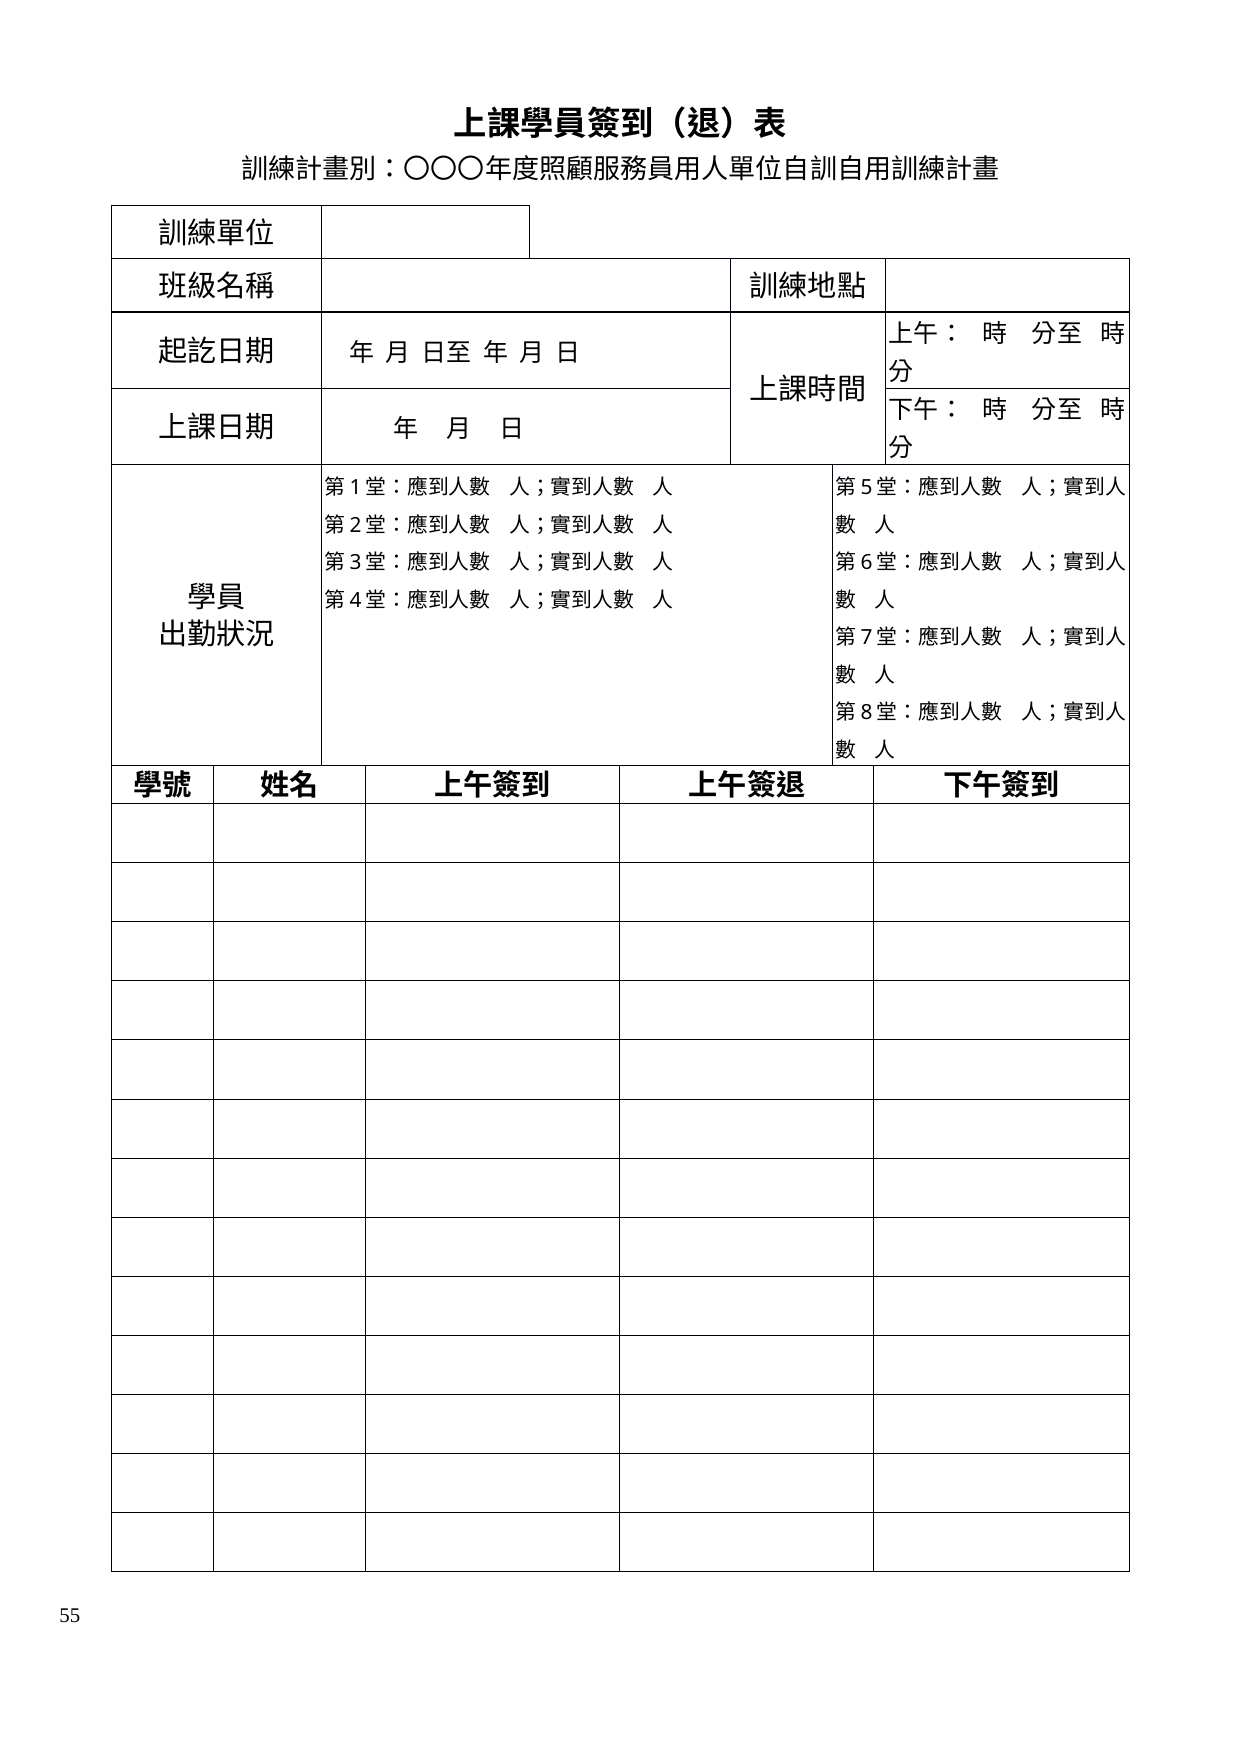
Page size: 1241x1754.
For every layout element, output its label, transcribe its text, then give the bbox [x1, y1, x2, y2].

table_cell [874, 1100, 1129, 1157]
table_cell [874, 804, 1129, 862]
table_cell [874, 1513, 1129, 1571]
table_cell [112, 1100, 213, 1157]
table_cell 上課日期 [112, 389, 321, 463]
table_cell [620, 1395, 873, 1453]
table_cell 上午： 時 分至 時 分 [886, 313, 1129, 387]
table_cell [874, 863, 1129, 921]
table_cell 學員 出勤狀況 [112, 465, 321, 764]
table_cell [366, 922, 619, 980]
table_cell [112, 804, 213, 862]
table_cell [214, 1100, 365, 1157]
table_cell [874, 1277, 1129, 1335]
text 訓練計畫別：〇〇〇年度照顧服務員用人單位自訓自用訓練計畫 [59, 145, 1181, 186]
table_cell 第5堂：應到人數 人；實到人數 人 第6堂：應到人數 人；實到人數 人 第7堂：應到人數 人；實到人數 人 第8堂：應到人數 人；實到人數 人 [833, 465, 1129, 764]
table_cell [366, 1218, 619, 1276]
table_cell [874, 1218, 1129, 1276]
table_cell [366, 804, 619, 862]
table_cell 下午： 時 分至 時 分 [886, 389, 1129, 463]
table_cell [214, 1395, 365, 1453]
table_cell [214, 981, 365, 1039]
table_cell [112, 922, 213, 980]
table_cell [874, 922, 1129, 980]
table_cell [620, 1159, 873, 1217]
table_cell 下午簽到 [874, 766, 1129, 803]
table_cell [366, 1336, 619, 1394]
table_cell [112, 1159, 213, 1217]
table_cell [366, 1277, 619, 1335]
table_cell [214, 1159, 365, 1217]
table_cell [214, 1454, 365, 1512]
table_cell 姓名 [214, 766, 365, 803]
table_cell [366, 1159, 619, 1217]
table_cell [214, 804, 365, 862]
table_cell [214, 1277, 365, 1335]
table_cell [620, 1218, 873, 1276]
table_cell 上課時間 [731, 313, 885, 463]
table_cell [366, 1100, 619, 1157]
table_cell [874, 1159, 1129, 1217]
table_cell [874, 1040, 1129, 1098]
table_cell [886, 259, 1129, 311]
table_cell [874, 1395, 1129, 1453]
table_cell 訓練地點 [731, 259, 885, 311]
table_cell [620, 1454, 873, 1512]
table_cell [366, 863, 619, 921]
table_cell 上午簽到 [366, 766, 619, 803]
table_cell [366, 1454, 619, 1512]
table_cell [874, 981, 1129, 1039]
table_cell 學號 [112, 766, 213, 803]
table_cell [112, 1218, 213, 1276]
table_header [322, 206, 529, 258]
table_cell [112, 1395, 213, 1453]
table_cell [322, 259, 730, 311]
table_cell [112, 863, 213, 921]
table_cell [214, 1513, 365, 1571]
table_cell [214, 922, 365, 980]
table_header 訓練單位 [112, 206, 321, 258]
table_cell [366, 981, 619, 1039]
table_cell [620, 981, 873, 1039]
table_cell [112, 1454, 213, 1512]
table_cell [214, 1040, 365, 1098]
table_cell 起訖日期 [112, 313, 321, 387]
table_cell [112, 981, 213, 1039]
table_cell [620, 1040, 873, 1098]
table_cell [112, 1277, 213, 1335]
table_cell [620, 1277, 873, 1335]
table_cell [214, 1336, 365, 1394]
table_cell [620, 1513, 873, 1571]
table_cell [112, 1040, 213, 1098]
table_cell [620, 922, 873, 980]
table_cell [366, 1395, 619, 1453]
text 上課學員簽到（退）表 [59, 97, 1181, 145]
table_cell [112, 1336, 213, 1394]
table_cell [874, 1336, 1129, 1394]
table_cell [620, 863, 873, 921]
table_cell 上午簽退 [620, 766, 873, 803]
table_cell [620, 804, 873, 862]
table_cell 年 月 日至 年 月 日 [322, 313, 730, 387]
table_cell [214, 1218, 365, 1276]
table_cell [214, 863, 365, 921]
table_cell [366, 1513, 619, 1571]
table_cell 第1堂：應到人數 人；實到人數 人 第2堂：應到人數 人；實到人數 人 第3堂：應到人數 人；實到人數 人 第4堂：應到人數 人；實到人數 人 [322, 465, 832, 764]
table_cell [112, 1513, 213, 1571]
table_cell [366, 1040, 619, 1098]
table_cell [620, 1336, 873, 1394]
table_cell 年 月 日 [322, 389, 730, 463]
table_cell [620, 1100, 873, 1157]
table_cell [874, 1454, 1129, 1512]
table_cell 班級名稱 [112, 259, 321, 311]
